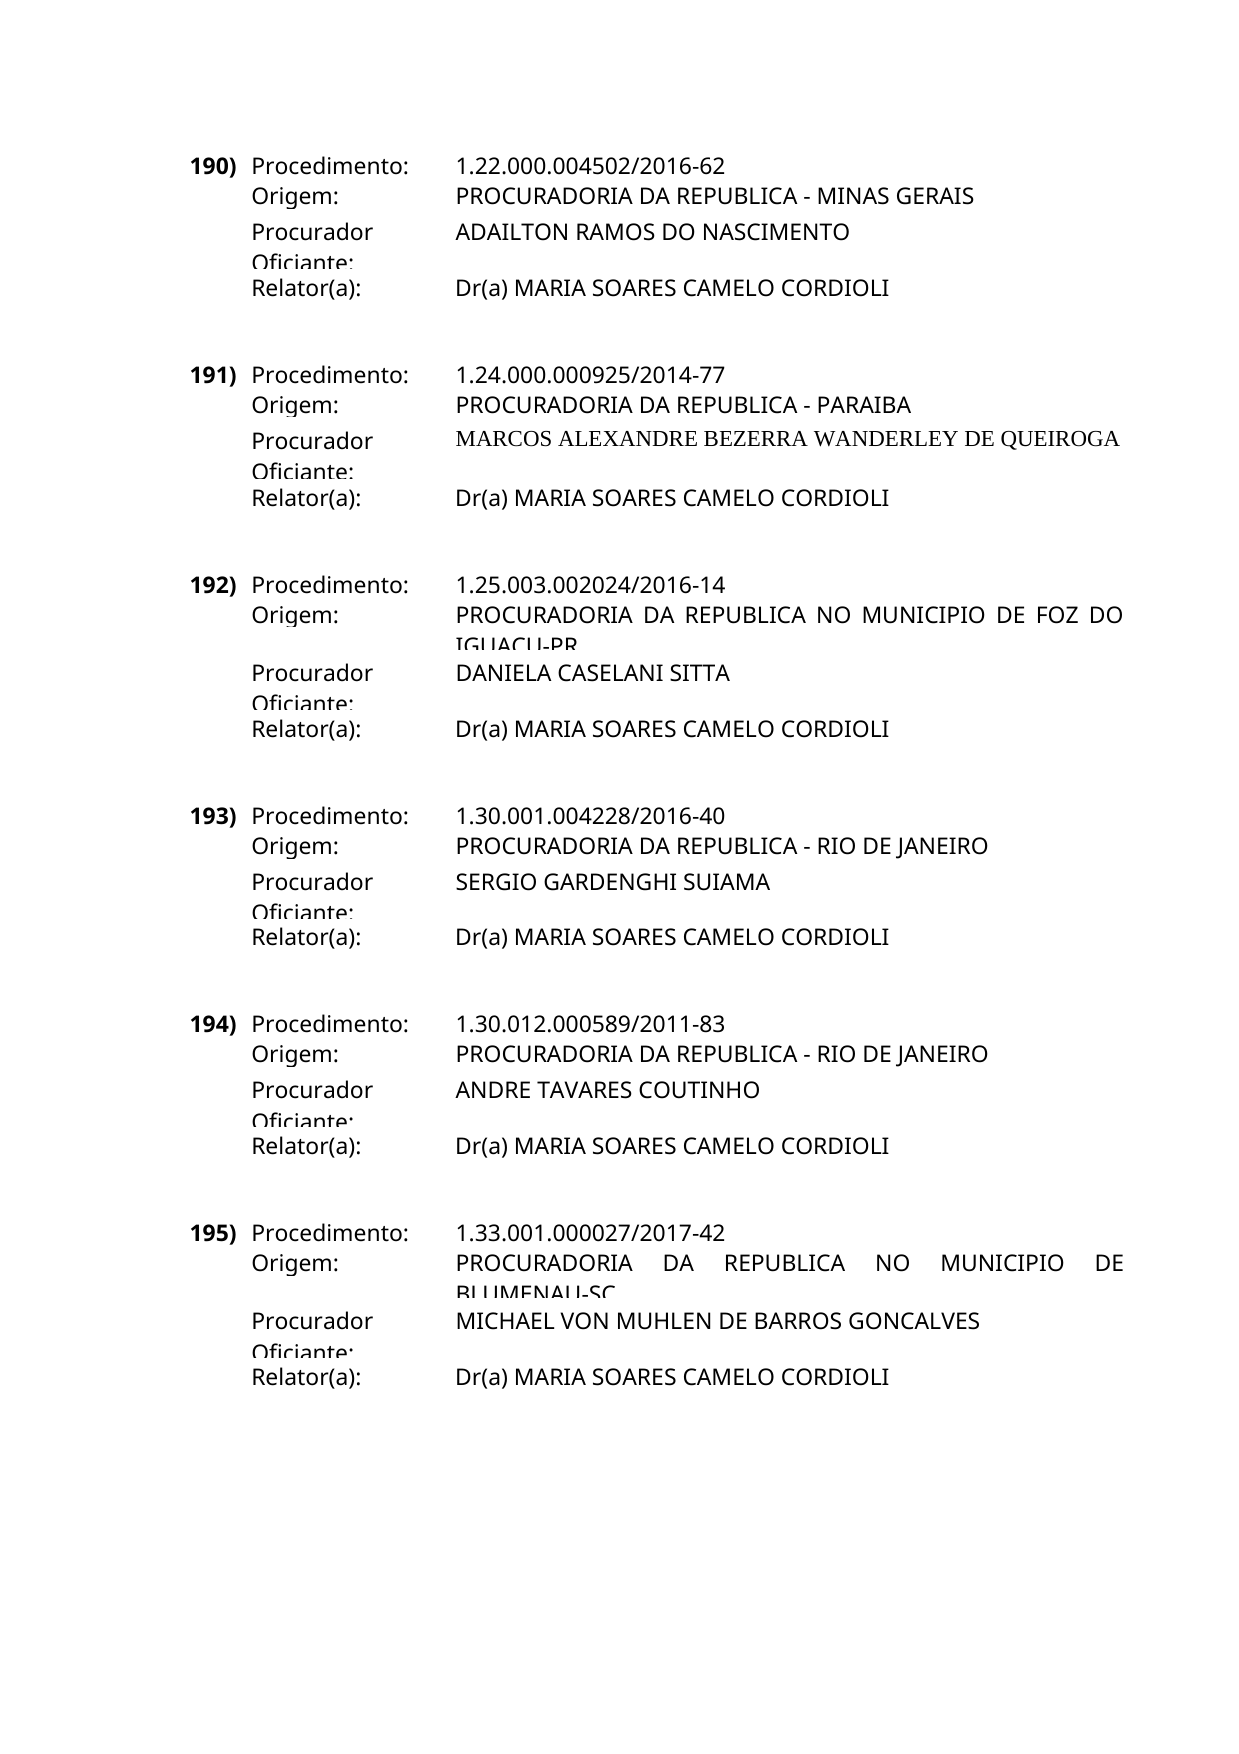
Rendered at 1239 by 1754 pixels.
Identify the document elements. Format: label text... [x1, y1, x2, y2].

table_cell Origem: [251, 1247, 455, 1275]
table_cell [0, 512, 189, 568]
table_cell PROCURADORIA DA REPUBLICA - MINAS GERAIS [455, 180, 1124, 208]
table_cell [455, 417, 1124, 424]
table_cell [0, 359, 189, 387]
table_cell Procedimento: [251, 569, 455, 597]
table_header Dr(a) MARIA SOARES CAMELO CORDIOLI [455, 921, 1122, 950]
table_cell PROCURADORIA DA REPUBLICA - PARAIBA [455, 389, 1124, 417]
table_cell [1125, 1074, 1239, 1125]
table_cell [1125, 389, 1239, 417]
table_cell [1125, 921, 1239, 951]
table_cell 192) [189, 569, 251, 597]
table_cell [1125, 359, 1239, 387]
table_cell [1125, 830, 1239, 858]
table_cell [189, 1361, 251, 1391]
table_cell [455, 951, 1124, 1008]
table_cell PROCURADORIA DA REPUBLICA - RIO DE JANEIRO [455, 1038, 1124, 1067]
table_cell [189, 921, 251, 951]
table_cell [1125, 216, 1239, 267]
table_header [1125, 0, 1239, 150]
table_cell Origem: [251, 180, 455, 208]
table_cell [0, 1008, 189, 1037]
table_cell [1125, 1275, 1239, 1298]
table_cell [0, 858, 189, 866]
table_cell [0, 743, 189, 799]
table_cell [0, 1160, 189, 1217]
table_cell [189, 272, 251, 302]
table_cell Procedimento: [251, 1217, 455, 1245]
table_cell [0, 1305, 189, 1356]
table_header [455, 0, 1124, 150]
table_cell [0, 1130, 189, 1160]
table_cell [0, 1038, 189, 1067]
table_cell [189, 389, 251, 417]
table_header Relator(a): [251, 921, 455, 950]
table_cell [0, 272, 189, 302]
table_cell [455, 1067, 1124, 1074]
table_cell [0, 627, 189, 649]
table_cell [1125, 1298, 1239, 1305]
table_cell Procedimento: [251, 359, 455, 387]
table_cell [455, 512, 1124, 568]
table_cell [455, 858, 1124, 866]
table_cell [1125, 657, 1239, 708]
table_cell [1125, 1008, 1239, 1037]
table_cell [1125, 1361, 1239, 1391]
table_cell [1125, 482, 1239, 512]
table_header Dr(a) MARIA SOARES CAMELO CORDIOLI [455, 272, 1122, 300]
table_cell 191) [189, 359, 251, 387]
table_cell [189, 1298, 251, 1305]
table_cell Origem: [251, 389, 455, 417]
table_header [251, 0, 455, 150]
table_cell [189, 209, 251, 216]
table_cell [251, 858, 455, 866]
table_cell Procurador Oficiante: [251, 657, 455, 709]
table_cell 1.22.000.004502/2016-62 [455, 150, 1124, 178]
table_cell [1125, 180, 1239, 208]
table_cell [0, 1217, 189, 1245]
table_cell PROCURADORIA DA REPUBLICA NO MUNICIPIO DE FOZ DO IGUACU-PR [455, 599, 1124, 649]
table_cell [0, 650, 189, 657]
table_cell [0, 1074, 189, 1125]
table_cell MARCOS ALEXANDRE BEZERRA WANDERLEY DE QUEIROGA [455, 425, 1124, 478]
table_cell [1125, 599, 1239, 627]
table_cell [189, 1247, 251, 1275]
table_cell PROCURADORIA DA REPUBLICA - RIO DE JANEIRO [455, 830, 1124, 858]
table_header Relator(a): [251, 272, 455, 300]
table_cell [1125, 1038, 1239, 1067]
table_cell Procurador Oficiante: [251, 1305, 455, 1358]
table_cell [0, 951, 189, 1008]
table_cell [1125, 1067, 1239, 1074]
table_cell [455, 1298, 1124, 1305]
table_cell [455, 209, 1124, 216]
table_cell [0, 417, 189, 424]
table_cell Procedimento: [251, 1008, 455, 1037]
table_cell [0, 1247, 189, 1275]
table_cell Procurador Oficiante: [251, 425, 455, 478]
table_cell PROCURADORIA DA REPUBLICA NO MUNICIPIO DE BLUMENAU-SC [455, 1247, 1124, 1298]
table_cell [0, 209, 189, 216]
table_cell [0, 216, 189, 267]
table_cell [1125, 858, 1239, 866]
table_cell [1125, 650, 1239, 657]
table_header Dr(a) MARIA SOARES CAMELO CORDIOLI [455, 482, 1122, 510]
table_cell [0, 180, 189, 208]
table_cell [251, 1298, 455, 1305]
table_cell [189, 425, 251, 478]
table_cell Procurador Oficiante: [251, 1074, 455, 1127]
table_cell [0, 713, 189, 743]
table_cell [1125, 743, 1239, 799]
table_cell [0, 866, 189, 917]
table_cell 1.33.001.000027/2017-42 [455, 1217, 1124, 1245]
table_cell 194) [189, 1008, 251, 1037]
table_cell [189, 830, 251, 858]
table_cell 193) [189, 800, 251, 828]
table_cell [189, 951, 251, 1008]
table_cell [0, 657, 189, 708]
table_cell [189, 1160, 251, 1217]
table_cell [0, 1275, 189, 1298]
table_cell [189, 657, 251, 708]
table_cell [189, 599, 251, 627]
table_cell [0, 150, 189, 178]
table_cell [251, 512, 455, 568]
table_cell DANIELA CASELANI SITTA [455, 657, 1124, 708]
table_header Dr(a) MARIA SOARES CAMELO CORDIOLI [455, 1361, 1122, 1389]
table_cell [251, 302, 455, 358]
table_cell [251, 1275, 455, 1298]
table_cell Procedimento: [251, 150, 455, 178]
table_cell [189, 866, 251, 917]
table_cell 1.25.003.002024/2016-14 [455, 569, 1124, 597]
table_cell [0, 830, 189, 858]
table_cell [189, 512, 251, 568]
table_cell [189, 216, 251, 267]
table_cell MICHAEL VON MUHLEN DE BARROS GONCALVES [455, 1305, 1124, 1356]
table_cell [1125, 713, 1239, 743]
table_header Relator(a): [251, 482, 455, 510]
table_cell [189, 1074, 251, 1125]
table_cell [189, 417, 251, 424]
table_cell [189, 858, 251, 866]
table_cell [189, 1038, 251, 1067]
table_cell 1.30.012.000589/2011-83 [455, 1008, 1124, 1037]
table_cell [1125, 1160, 1239, 1217]
table_cell [0, 425, 189, 478]
table_cell Origem: [251, 830, 455, 858]
table_cell [455, 650, 1124, 657]
table_cell [189, 1275, 251, 1298]
table_cell [0, 389, 189, 417]
table_cell [251, 743, 455, 799]
table_cell [1125, 1130, 1239, 1160]
table_cell [1125, 150, 1239, 178]
table_cell [0, 1067, 189, 1074]
table_cell [0, 482, 189, 512]
table_cell [0, 921, 189, 951]
table_cell [189, 180, 251, 208]
table_cell [189, 713, 251, 743]
table_cell [251, 951, 455, 1008]
table_cell [189, 302, 251, 358]
table_header [0, 0, 189, 150]
table_cell [1125, 951, 1239, 1008]
table_cell [251, 209, 455, 216]
table_cell [1125, 209, 1239, 216]
table_cell [251, 417, 455, 424]
table_cell [455, 302, 1124, 358]
table_cell [1125, 425, 1239, 478]
table_cell [251, 1067, 455, 1074]
table_cell [0, 599, 189, 627]
table_cell [1125, 569, 1239, 597]
table_cell SERGIO GARDENGHI SUIAMA [455, 866, 1124, 917]
table_cell [189, 743, 251, 799]
table_cell ADAILTON RAMOS DO NASCIMENTO [455, 216, 1124, 267]
table_cell Procurador Oficiante: [251, 216, 455, 268]
table_header Relator(a): [251, 1361, 455, 1389]
table_cell [0, 1298, 189, 1305]
table_cell [189, 1067, 251, 1074]
table_cell [1125, 1247, 1239, 1275]
table_header Dr(a) MARIA SOARES CAMELO CORDIOLI [455, 1130, 1122, 1158]
table_cell [1125, 302, 1239, 358]
table_cell [1125, 866, 1239, 917]
table_cell Origem: [251, 599, 455, 627]
table_header Dr(a) MARIA SOARES CAMELO CORDIOLI [455, 713, 1122, 741]
table_cell 1.30.001.004228/2016-40 [455, 800, 1124, 828]
table_cell [1125, 1217, 1239, 1245]
table_cell 1.24.000.000925/2014-77 [455, 359, 1124, 387]
table_cell Procedimento: [251, 800, 455, 828]
table_header Relator(a): [251, 713, 455, 741]
table_header Relator(a): [251, 1130, 455, 1158]
table_cell ANDRE TAVARES COUTINHO [455, 1074, 1124, 1125]
table_cell [0, 1361, 189, 1391]
table_cell [189, 1130, 251, 1160]
table_cell [0, 302, 189, 358]
table_cell 190) [189, 150, 251, 178]
table_header [189, 0, 251, 150]
table_cell Origem: [251, 1038, 455, 1067]
table_cell [189, 627, 251, 649]
table_cell [1125, 627, 1239, 649]
table_cell [1125, 417, 1239, 424]
table_cell [189, 1305, 251, 1356]
table_cell 195) [189, 1217, 251, 1245]
table_cell [455, 1160, 1124, 1217]
table_cell [1125, 800, 1239, 828]
table_cell [251, 1160, 455, 1217]
table_cell [0, 569, 189, 597]
table_cell [1125, 1305, 1239, 1356]
table_cell [1125, 512, 1239, 568]
table_cell [251, 627, 455, 649]
table_cell [0, 800, 189, 828]
table_cell [189, 482, 251, 512]
table_cell Procurador Oficiante: [251, 866, 455, 918]
table_cell [189, 650, 251, 657]
table_cell [251, 650, 455, 657]
table_cell [1125, 272, 1239, 302]
table_cell [455, 743, 1124, 799]
